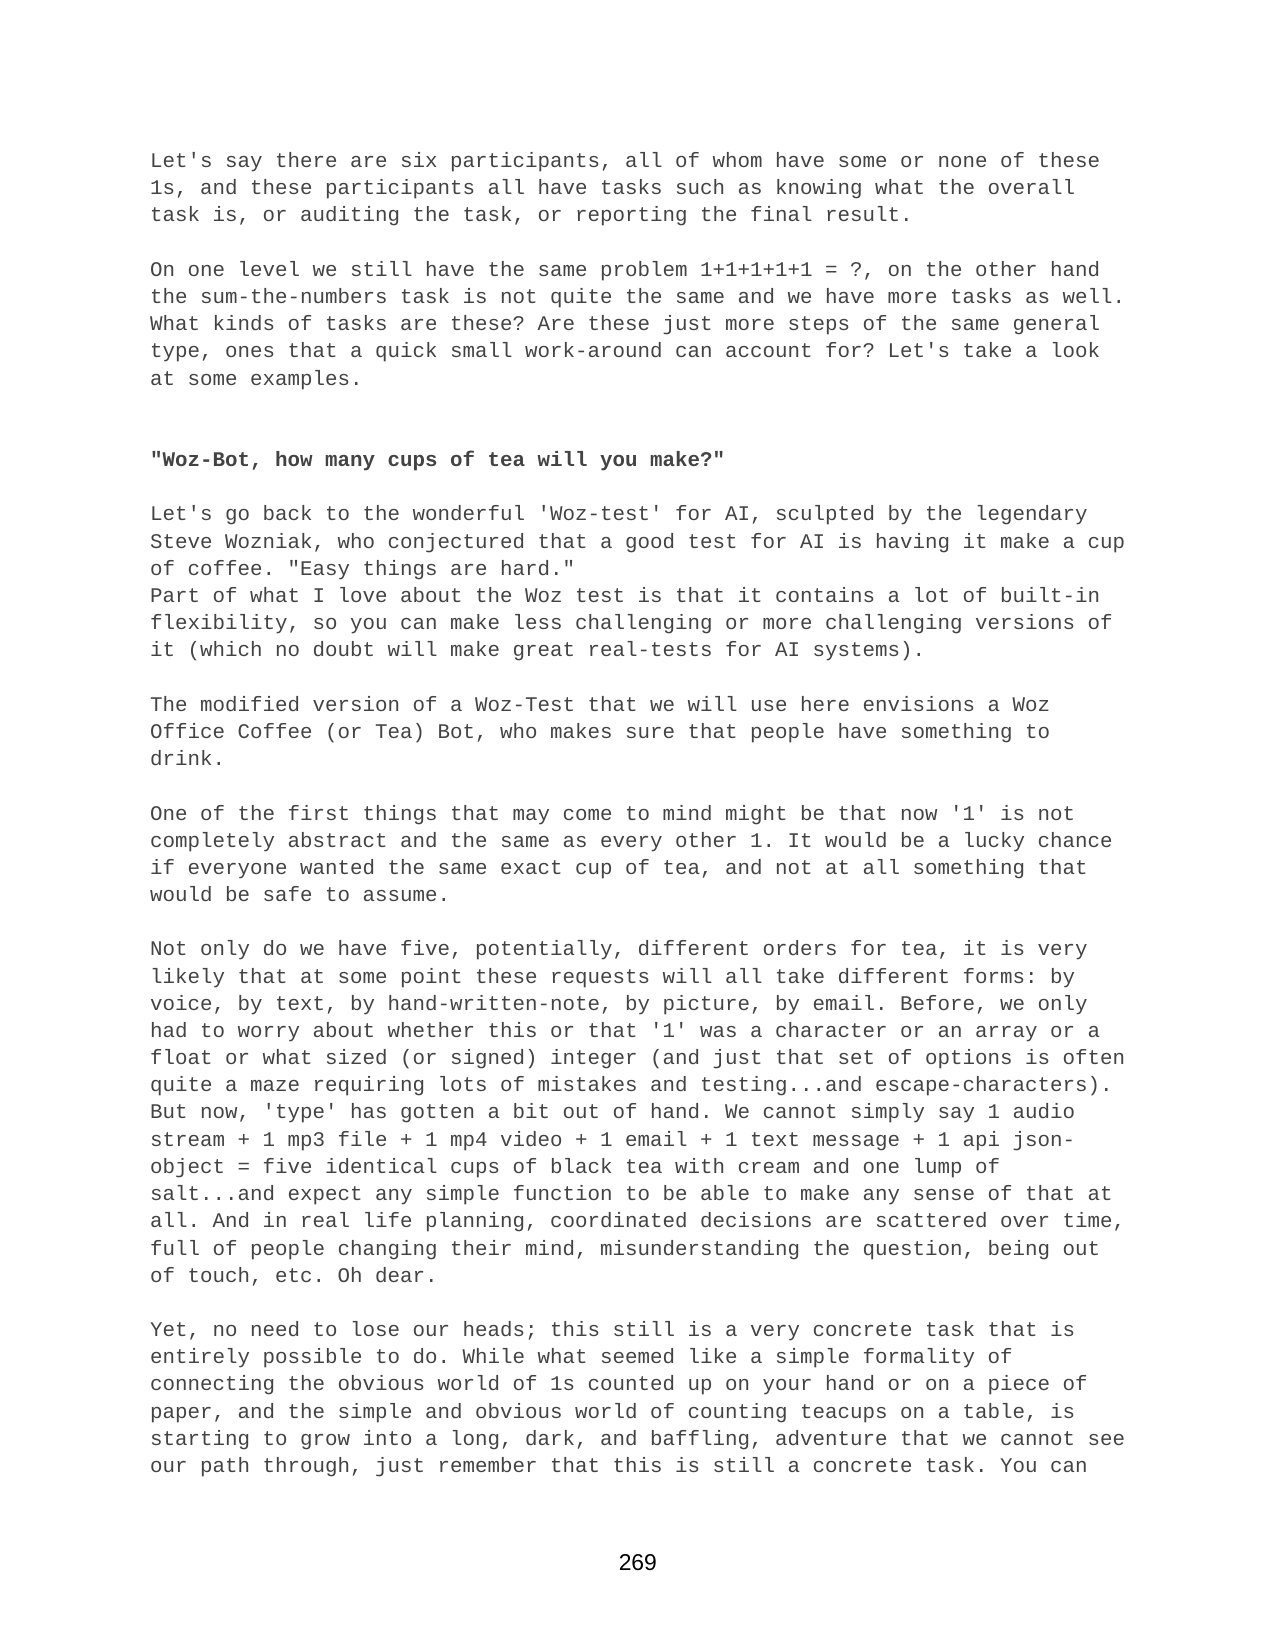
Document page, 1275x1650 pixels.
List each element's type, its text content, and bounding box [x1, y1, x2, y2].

text On one level we still have the same problem 1+1+1+1+1 = ?, on the other hand the sum-the-numbers task is not quite the same and we have more tasks as well. What kinds of tasks are these? Are these just more steps of the same general type, ones that a quick small work-around can account for? Let's take a look at some examples. [150, 259, 1125, 391]
text Let's say there are six participants, all of whom have some or none of these 1s, and these participants all have tasks such as knowing what the overall task is, or auditing the task, or reporting the final result. [150, 150, 1125, 228]
text One of the first things that may come to mind might be that now '1' is not completely abstract and the same as every other 1. It would be a lucky chance if everyone wanted the same exact cup of tea, and not at all something that would be safe to assume. [150, 802, 1125, 908]
text Yet, no need to lose our heads; this still is a very concrete task that is entirely possible to do. While what seemed like a simple formality of connecting the obvious world of 1s counted up on your hand or on a piece of paper, and the simple and obvious world of counting teacups on a table, is starting to grow into a long, dark, and baffling, adventure that we cannot see our path through, just remember that this is still a concrete task. You can [150, 1319, 1125, 1479]
text Part of what I love about the Woz test is that it contains a lot of built-in flexibility, so you can make less challenging or more challenging versions of it (which no doubt will make great real-tests for AI systems). [150, 585, 1125, 663]
text The modified version of a Woz-Test that we will use here envisions a Woz Office Coffee (or Tea) Bot, who makes sure that people have something to drink. [150, 694, 1125, 772]
text "Woz-Bot, how many cups of tea will you make?" [150, 449, 1125, 473]
text Not only do we have five, potentially, different orders for tea, it is very likely that at some point these requests will all take different forms: by voice, by text, by hand-written-note, by picture, by email. Before, we only had to worry about whether this or that '1' was a character or an array or a float or what sized (or signed) integer (and just that set of options is often quite a maze requiring lots of mistakes and testing...and escape-characters). But now, 'type' has gotten a bit out of hand. We cannot simply say 1 audio stream + 1 mp3 file + 1 mp4 video + 1 email + 1 text message + 1 api json-object = five identical cups of black tea with cream and one lump of salt...and expect any simple function to be able to make any sense of that at all. And in real life planning, coordinated decisions are scattered over time, full of people changing their mind, misunderstanding the question, being out of touch, etc. Oh dear. [150, 938, 1125, 1288]
text Let's go back to the wonderful 'Woz-test' for AI, sculpted by the legendary Steve Wozniak, who conjectured that a good test for AI is having it make a cup of coffee. "Easy things are hard." [150, 503, 1125, 581]
